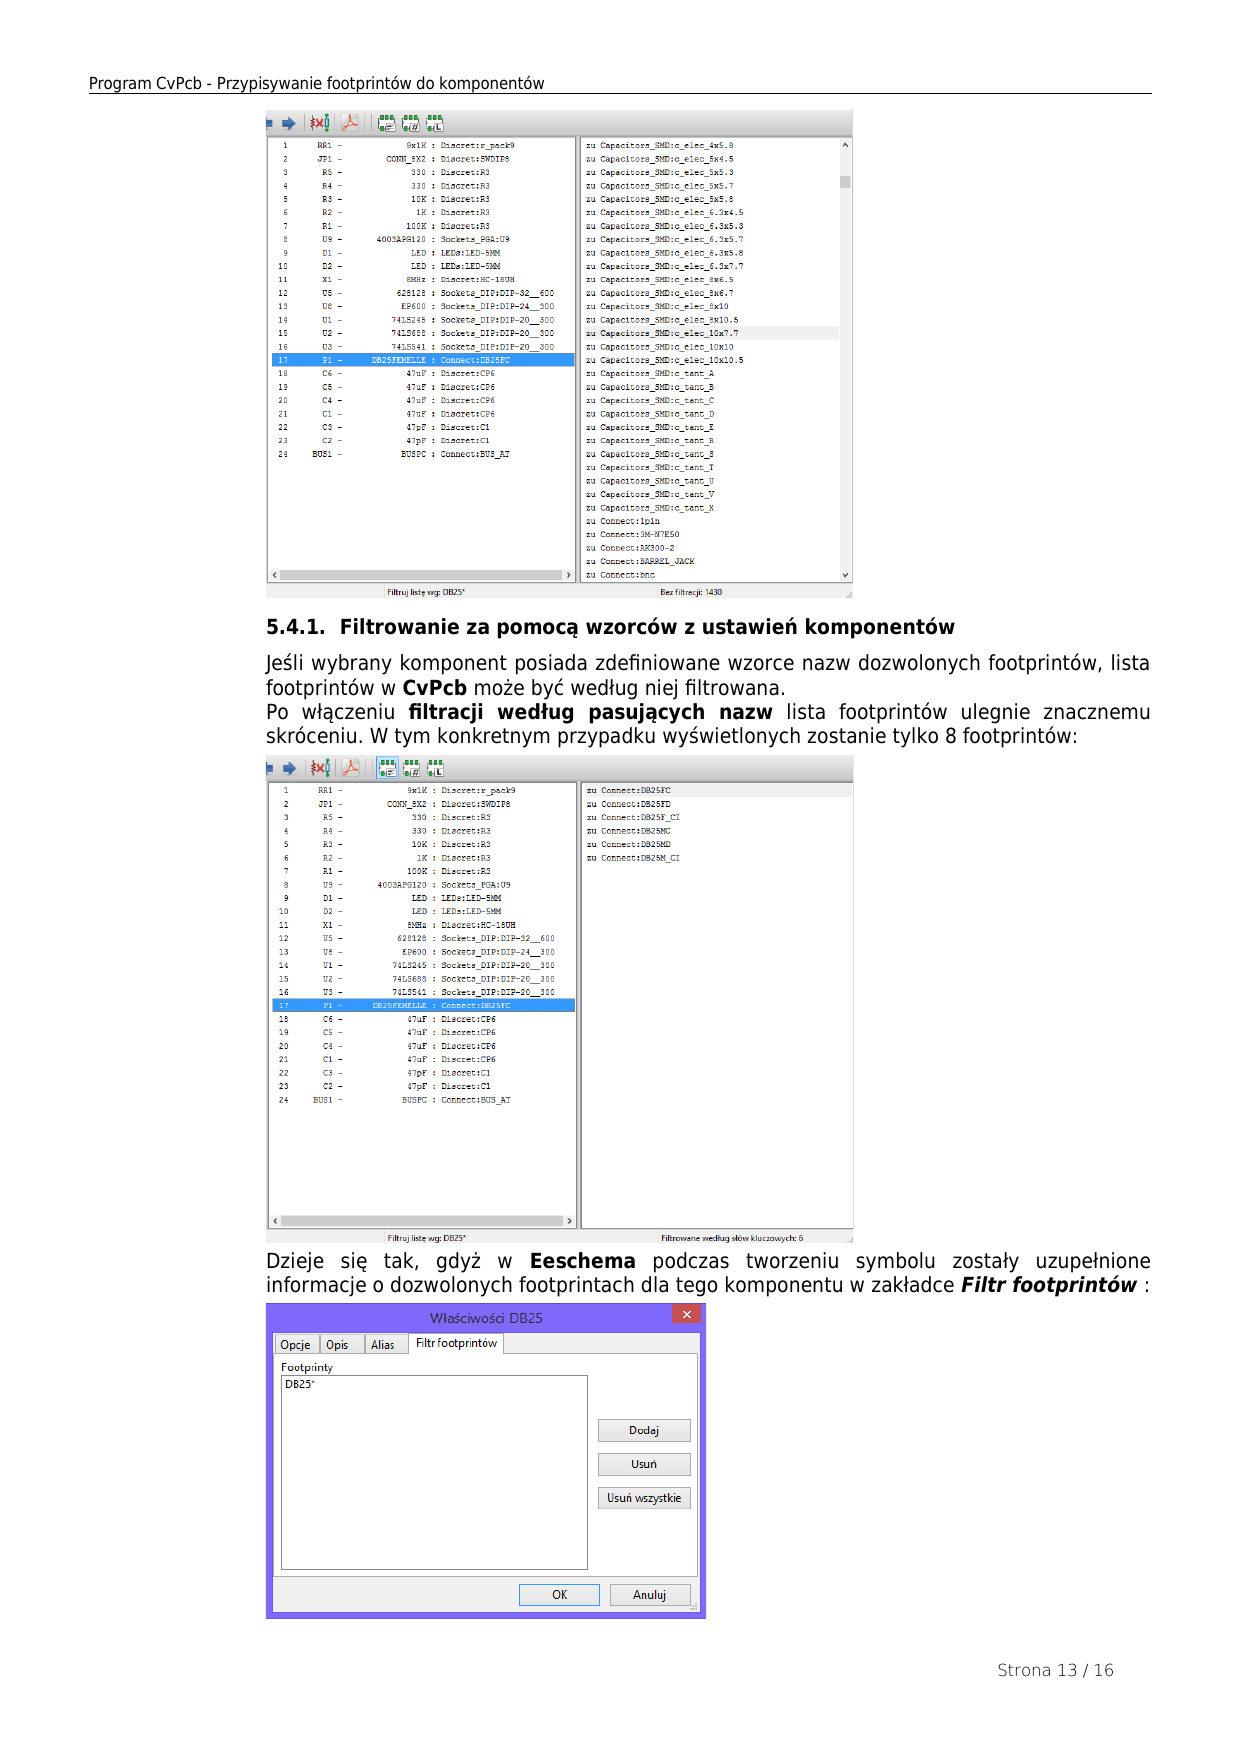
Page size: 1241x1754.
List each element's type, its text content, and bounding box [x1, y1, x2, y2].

text Po włączeniu filtracji według pasujących nazw lista footprintów ulegnie znacznemu skróceniu. W tym konkretnym przypadku wyświetlonych zostanie tylko 8 footprintów: [266, 700, 1152, 749]
text Jeśli wybrany komponent posiada zdefiniowane wzorce nazw dozwolonych footprintów, lista footprintów w CvPcb może być według niej filtrowana. [266, 651, 1152, 700]
subtitle Filtrowanie za pomocą wzorców z ustawień komponentów [266, 615, 1152, 639]
picture [265, 1303, 707, 1619]
text Dzieje się tak, gdyż w Eeschema podczas tworzeniu symbolu zostały uzupełnione informacje o dozwolonych footprintach dla tego komponentu w zakładce Filtr footprintów : [266, 1249, 1152, 1298]
